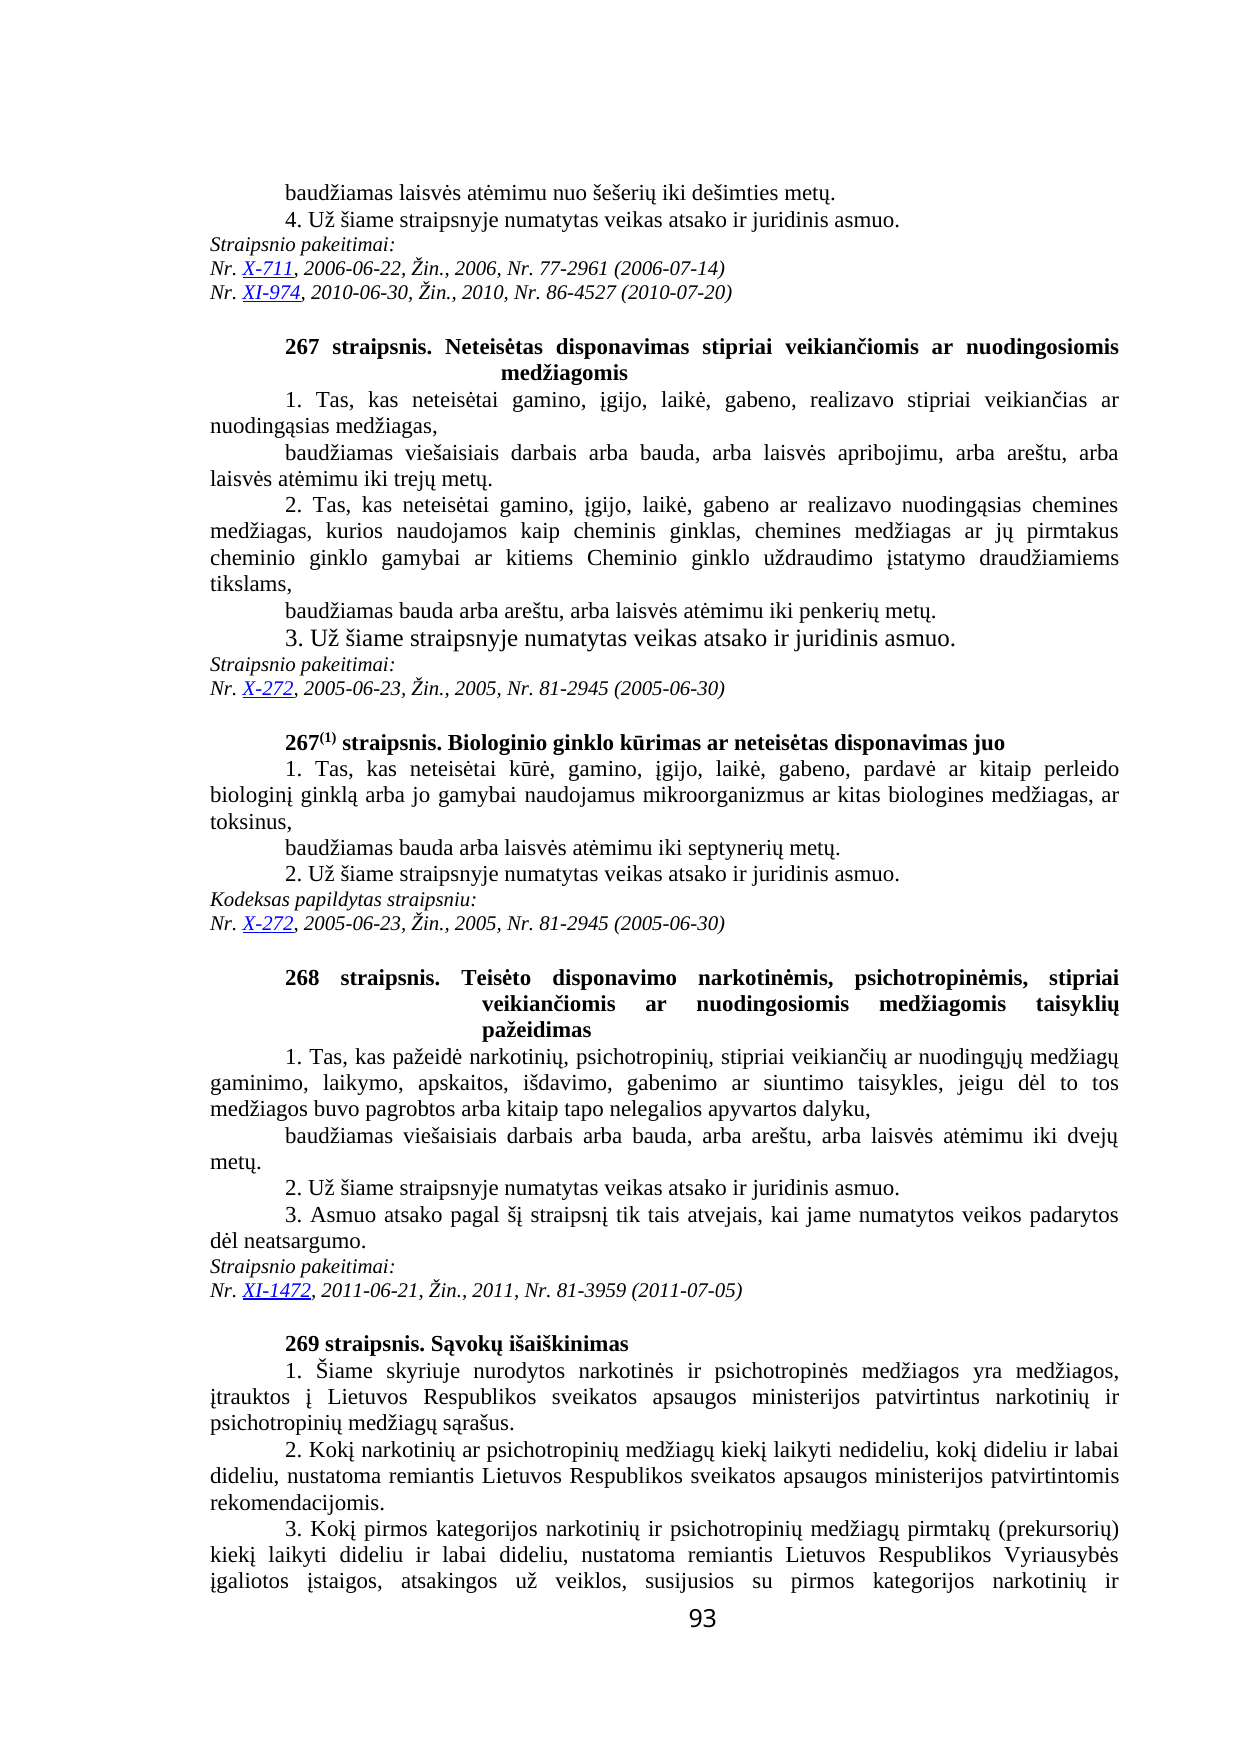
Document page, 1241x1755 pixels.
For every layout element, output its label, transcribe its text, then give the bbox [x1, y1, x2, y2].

text 1. Šiame skyriuje nurodytos narkotinės ir psichotropinės medžiagos yra medžiagos, įtrauktos į Lietuvos Respublikos sveikatos apsaugos ministerijos patvirtintus narkotinių ir psichotropinių medžiagų sąrašus. [210, 1357, 1120, 1436]
text Nr. X-272, 2005-06-23, Žin., 2005, Nr. 81-2945 (2005-06-30) [210, 676, 1120, 700]
text Nr. XI-1472, 2011-06-21, Žin., 2011, Nr. 81-3959 (2011-07-05) [210, 1278, 1120, 1302]
text Nr. X-711, 2006-06-22, Žin., 2006, Nr. 77-2961 (2006-07-14) [210, 256, 1120, 280]
text 3. Už šiame straipsnyje numatytas veikas atsako ir juridinis asmuo. [210, 623, 1120, 652]
text Kodeksas papildytas straipsniu: [210, 887, 1120, 911]
text 1. Tas, kas neteisėtai kūrė, gamino, įgijo, laikė, gabeno, pardavė ar kitaip perleido biologinį ginklą arba jo gamybai naudojamus mikroorganizmus ar kitas biologines medžiagas, ar toksinus, [210, 755, 1120, 834]
text baudžiamas laisvės atėmimu nuo šešerių iki dešimties metų. [210, 179, 1120, 206]
text 1. Tas, kas neteisėtai gamino, įgijo, laikė, gabeno, realizavo stipriai veikiančias ar nuodingąsias medžiagas, [210, 386, 1120, 438]
text 2. Tas, kas neteisėtai gamino, įgijo, laikė, gabeno ar realizavo nuodingąsias chemines medžiagas, kurios naudojamos kaip cheminis ginklas, chemines medžiagas ar jų pirmtakus cheminio ginklo gamybai ar kitiems Cheminio ginklo uždraudimo įstatymo draudžiamiems tikslams, [210, 491, 1120, 597]
text 1. Tas, kas pažeidė narkotinių, psichotropinių, stipriai veikiančių ar nuodingųjų medžiagų gaminimo, laikymo, apskaitos, išdavimo, gabenimo ar siuntimo taisykles, jeigu dėl to tos medžiagos buvo pagrobtos arba kitaip tapo nelegalios apyvartos dalyku, [210, 1043, 1120, 1122]
text 267 straipsnis. Neteisėtas disponavimas stipriai veikiančiomis ar nuodingosiomis medžiagomis [285, 333, 1120, 386]
text baudžiamas bauda arba laisvės atėmimu iki septynerių metų. [210, 834, 1120, 860]
text 267(1) straipsnis. Biologinio ginklo kūrimas ar neteisėtas disponavimas juo [210, 729, 1120, 755]
text 268 straipsnis. Teisėto disponavimo narkotinėmis, psichotropinėmis, stipriai veikiančiomis ar nuodingosiomis medžiagomis taisyklių pažeidimas [285, 964, 1120, 1043]
text Nr. XI-974, 2010-06-30, Žin., 2010, Nr. 86-4527 (2010-07-20) [210, 280, 1120, 304]
text baudžiamas viešaisiais darbais arba bauda, arba areštu, arba laisvės atėmimu iki dvejų metų. [210, 1122, 1120, 1174]
text Nr. X-272, 2005-06-23, Žin., 2005, Nr. 81-2945 (2005-06-30) [210, 911, 1120, 935]
text 269 straipsnis. Sąvokų išaiškinimas [210, 1330, 1120, 1357]
text 2. Už šiame straipsnyje numatytas veikas atsako ir juridinis asmuo. [210, 1174, 1120, 1201]
text Straipsnio pakeitimai: [210, 1253, 1120, 1278]
text 2. Už šiame straipsnyje numatytas veikas atsako ir juridinis asmuo. [210, 860, 1120, 887]
text 3. Asmuo atsako pagal šį straipsnį tik tais atvejais, kai jame numatytos veikos padarytos dėl neatsargumo. [210, 1201, 1120, 1253]
text 3. Kokį pirmos kategorijos narkotinių ir psichotropinių medžiagų pirmtakų (prekursorių) kiekį laikyti dideliu ir labai dideliu, nustatoma remiantis Lietuvos Respublikos Vyriausybės įgaliotos įstaigos, atsakingos už veiklos, susijusios su pirmos kategorijos narkotinių ir [210, 1515, 1120, 1594]
text Straipsnio pakeitimai: [210, 232, 1120, 256]
text 4. Už šiame straipsnyje numatytas veikas atsako ir juridinis asmuo. [210, 206, 1120, 232]
text baudžiamas viešaisiais darbais arba bauda, arba laisvės apribojimu, arba areštu, arba laisvės atėmimu iki trejų metų. [210, 438, 1120, 491]
text 2. Kokį narkotinių ar psichotropinių medžiagų kiekį laikyti nedideliu, kokį dideliu ir labai dideliu, nustatoma remiantis Lietuvos Respublikos sveikatos apsaugos ministerijos patvirtintomis rekomendacijomis. [210, 1436, 1120, 1515]
text baudžiamas bauda arba areštu, arba laisvės atėmimu iki penkerių metų. [210, 597, 1120, 623]
text Straipsnio pakeitimai: [210, 652, 1120, 676]
